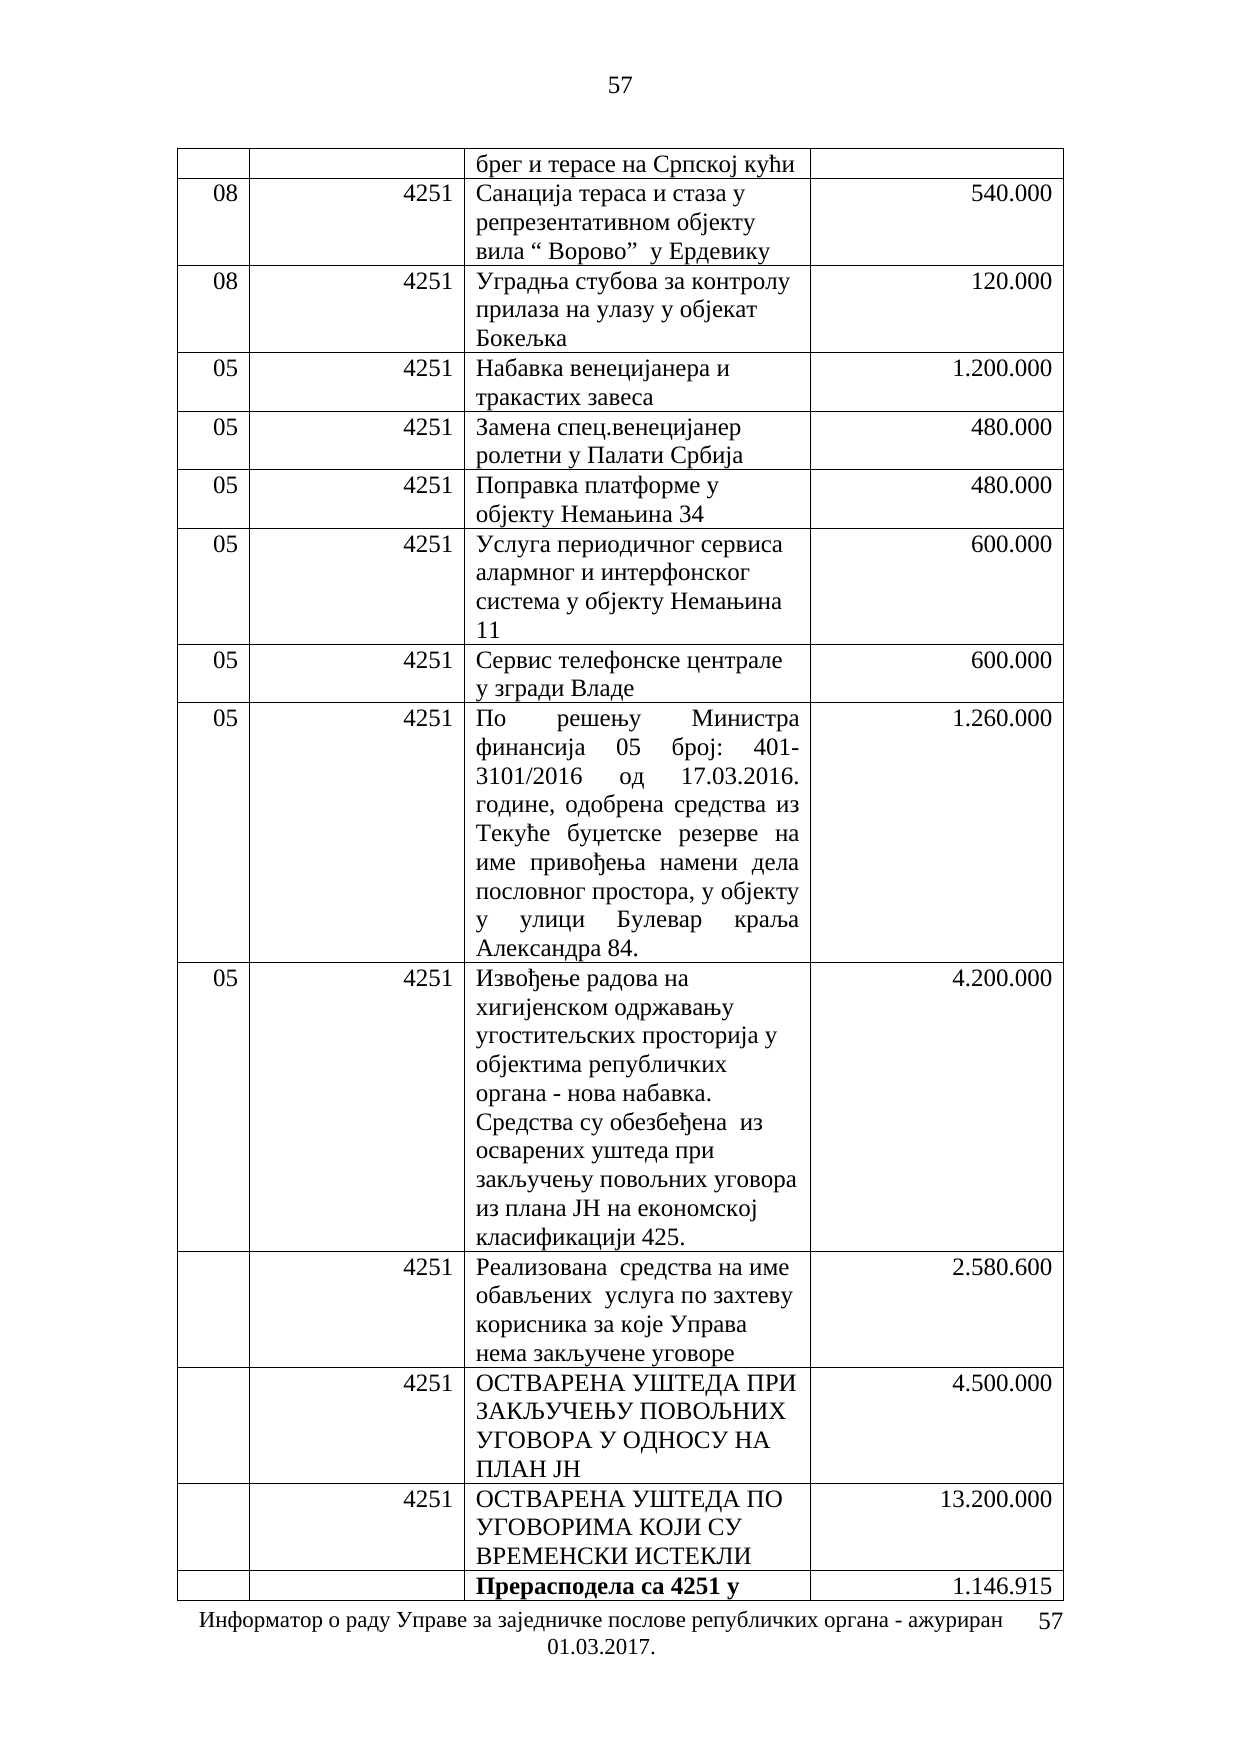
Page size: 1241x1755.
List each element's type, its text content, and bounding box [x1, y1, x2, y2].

table_cell 05 [178, 529, 249, 644]
table_cell 4.200.000 [811, 963, 1063, 1251]
table_cell 4251 [250, 412, 464, 469]
table_cell 4251 [250, 179, 464, 265]
table_cell 08 [178, 266, 249, 352]
table_cell 2.580.600 [811, 1252, 1063, 1367]
table_cell [178, 149, 249, 177]
table_cell Услуга периодичног сервиса алармног и интерфонског система у објекту Немањина 11 [465, 529, 810, 644]
table_cell 4251 [250, 529, 464, 644]
table_cell 4.500.000 [811, 1368, 1063, 1483]
table_cell [178, 1571, 249, 1600]
table_cell ОСТВАРЕНА УШТЕДА ПРИ ЗАКЉУЧЕЊУ ПОВОЉНИХ УГОВОРА У ОДНОСУ НА ПЛАН ЈН [465, 1368, 810, 1483]
table_cell 13.200.000 [811, 1484, 1063, 1570]
table_cell Санација тераса и стаза у репрезентативном објекту вила “ Ворово” у Ердевику [465, 179, 810, 265]
table_cell [250, 1571, 464, 1600]
table_cell Извођење радова на хигијенском одржавању угоститељских просторија у објектима републичких органа - нова набавка. Средства су обезбеђена из осварених уштеда при закључењу повољних уговора из плана ЈН на економској класификацији 425. [465, 963, 810, 1251]
table_cell 05 [178, 963, 249, 1251]
table_cell Реализована средства на име обављених услуга по захтеву корисника за које Управа нема закључене уговоре [465, 1252, 810, 1367]
table_cell 08 [178, 179, 249, 265]
table_cell 600.000 [811, 529, 1063, 644]
table_cell 1.146.915 [811, 1571, 1063, 1600]
table_cell 05 [178, 412, 249, 469]
table_cell 4251 [250, 353, 464, 411]
table_cell [250, 149, 464, 177]
table_cell Поправка платформе у објекту Немањина 34 [465, 470, 810, 528]
table_cell 1.200.000 [811, 353, 1063, 411]
table_cell 05 [178, 353, 249, 411]
table_cell 4251 [250, 703, 464, 962]
table_cell 120.000 [811, 266, 1063, 352]
table_cell Замена спец.венецијанер ролетни у Палати Србија [465, 412, 810, 469]
table_cell [178, 1484, 249, 1570]
table_cell 1.260.000 [811, 703, 1063, 962]
table_cell 600.000 [811, 645, 1063, 702]
table_cell 540.000 [811, 179, 1063, 265]
table_cell [178, 1252, 249, 1367]
table_cell 4251 [250, 1368, 464, 1483]
table_cell [811, 149, 1063, 177]
table_cell 4251 [250, 645, 464, 702]
table_cell 05 [178, 470, 249, 528]
table_cell Сервис телефонске централе у згради Владе [465, 645, 810, 702]
table_cell Уградња стубова за контролу прилаза на улазу у објекат Бокељка [465, 266, 810, 352]
table_cell 05 [178, 645, 249, 702]
table_cell 4251 [250, 963, 464, 1251]
table_cell Набавка венецијанера и тракастих завеса [465, 353, 810, 411]
table_cell По решењу Министра финансија 05 број: 401-3101/2016 од 17.03.2016. године, одобрена средства из Текуће буџетске резерве на име привођења намени дела пословног простора, у објекту у улици Булевар краља Александра 84. [465, 703, 810, 962]
table_cell 4251 [250, 1252, 464, 1367]
table_cell ОСТВАРЕНА УШТЕДА ПО УГОВОРИМА КОЈИ СУ ВРЕМЕНСКИ ИСТЕКЛИ [465, 1484, 810, 1570]
table_cell 4251 [250, 1484, 464, 1570]
table_cell 4251 [250, 470, 464, 528]
table_cell 480.000 [811, 470, 1063, 528]
table_cell 480.000 [811, 412, 1063, 469]
table_cell 4251 [250, 266, 464, 352]
table_cell брег и терасе на Српској кући [465, 149, 810, 177]
table_cell 05 [178, 703, 249, 962]
table_cell Прерасподела са 4251 у [465, 1571, 810, 1600]
table_cell [178, 1368, 249, 1483]
